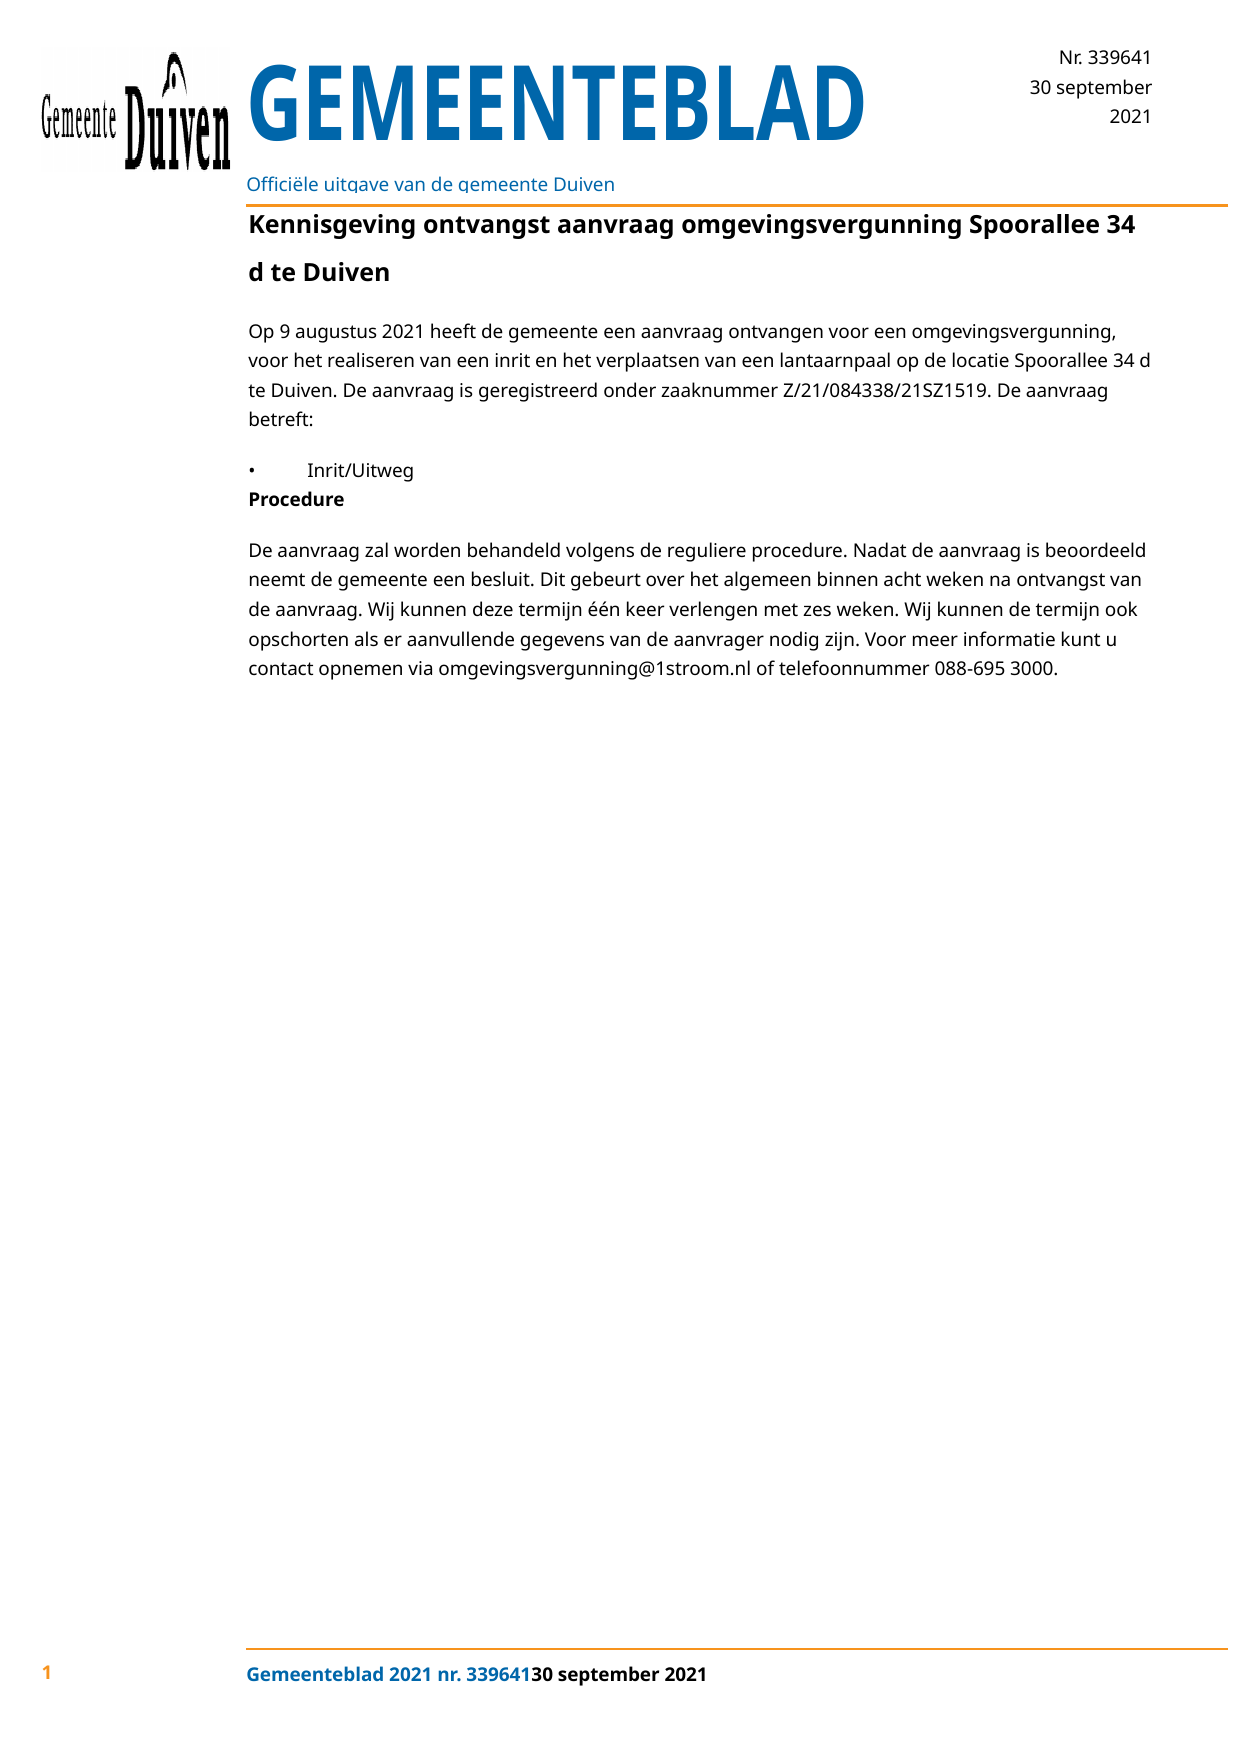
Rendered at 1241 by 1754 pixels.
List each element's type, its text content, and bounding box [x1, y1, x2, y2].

text Kennisgeving ontvangst aanvraag omgevingsvergunning Spoorallee 34 d te Duiven [248, 207, 1152, 288]
text Procedure [248, 487, 1152, 512]
text Op 9 augustus 2021 heeft de gemeente een aanvraag ontvangen voor een omgevingsvergunning, voor het realiseren van een inrit en het verplaatsen van een lantaarnpaal op de locatie Spoorallee 34 d te Duiven. De aanvraag is geregistreerd onder zaaknummer Z/21/084338/21SZ1519. De aanvraag betreft: [248, 318, 1152, 432]
list Inrit/Uitweg [248, 457, 1152, 483]
picture [41, 47, 231, 172]
text De aanvraag zal worden behandeld volgens de reguliere procedure. Nadat de aanvraag is beoordeeld neemt de gemeente een besluit. Dit gebeurt over het algemeen binnen acht weken na ontvangst van de aanvraag. Wij kunnen deze termijn één keer verlengen met zes weken. Wij kunnen de termijn ook opschorten als er aanvullende gegevens van de aanvrager nodig zijn. Voor meer informatie kunt u contact opnemen via omgevingsvergunning@1stroom.nl of telefoonnummer 088-695 3000. [248, 537, 1152, 681]
